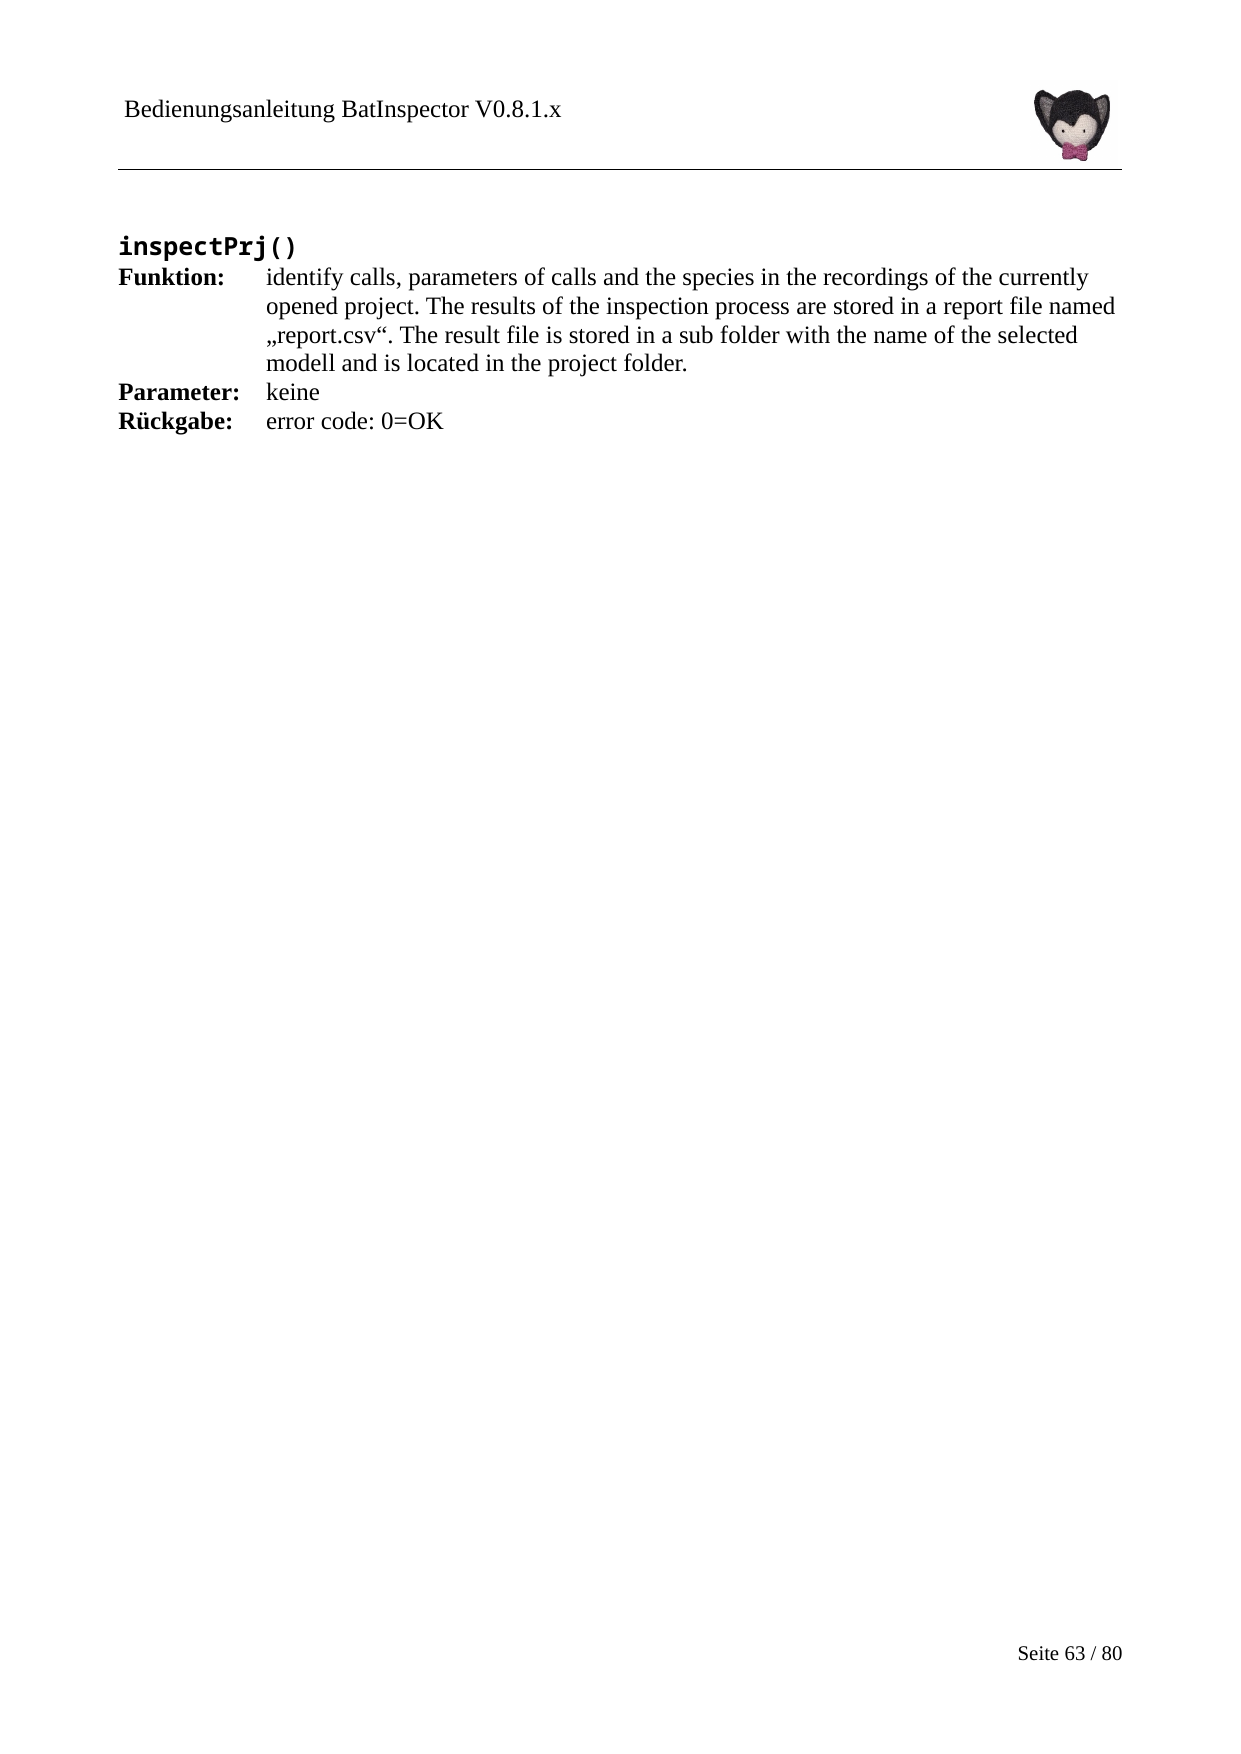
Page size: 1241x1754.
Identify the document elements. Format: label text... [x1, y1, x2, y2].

text Parameter: keine Rückgabe: error code: 0=OK [118, 377, 1122, 435]
text inspectPrj() [118, 228, 1122, 262]
text Funktion: identify calls, parameters of calls and the species in the recordings of the currently opened project. The results of the inspection process are stored in a report file named „report.csv“. The result file is stored in a sub folder with the name of the selected modell and is located in the project folder. [118, 262, 1122, 377]
picture [1030, 80, 1119, 169]
